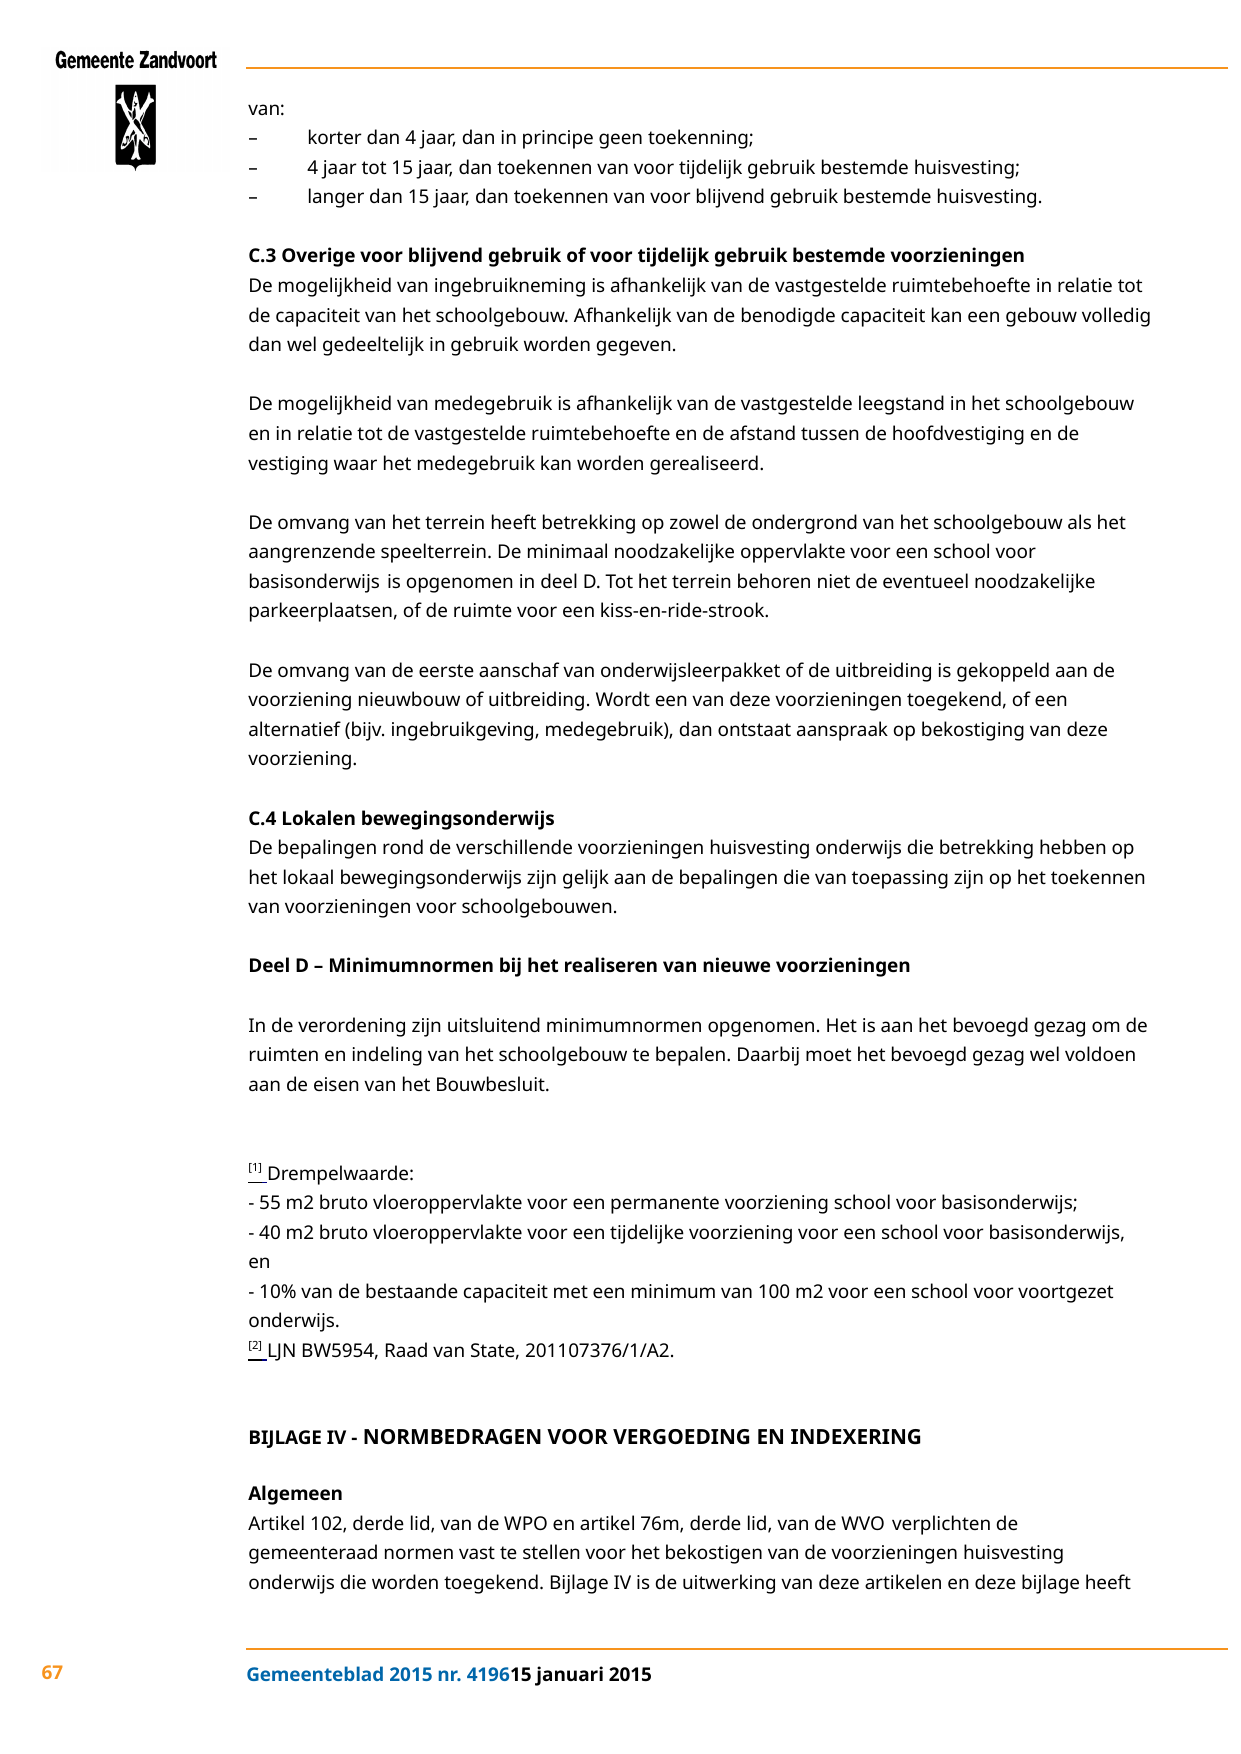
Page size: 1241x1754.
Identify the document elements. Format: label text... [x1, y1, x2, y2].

text De mogelijkheid van ingebruikneming is afhankelijk van de vastgestelde ruimtebehoefte in relatie tot de capaciteit van het schoolgebouw. Afhankelijk van de benodigde capaciteit kan een gebouw volledig dan wel gedeeltelijk in gebruik worden gegeven. [248, 272, 1152, 357]
text De omvang van de eerste aanschaf van onderwijsleerpakket of de uitbreiding is gekoppeld aan de voorziening nieuwbouw of uitbreiding. Wordt een van deze voorzieningen toegekend, of een alternatief (bijv. ingebruikgeving, medegebruik), dan ontstaat aanspraak op bekostiging van deze voorziening. [248, 657, 1152, 771]
text - 40 m2 bruto vloeroppervlakte voor een tijdelijke voorziening voor een school voor basisonderwijs, en [248, 1219, 1152, 1274]
text Artikel 102, derde lid, van de WPO en artikel 76m, derde lid, van de WVO verplichten de gemeenteraad normen vast te stellen voor het bekostigen van de voorzieningen huisvesting onderwijs die worden toegekend. Bijlage IV is de uitwerking van deze artikelen en deze bijlage heeft [248, 1510, 1152, 1595]
text Algemeen [248, 1480, 1152, 1506]
picture [41, 47, 231, 172]
list 4 jaar tot 15 jaar, dan toekennen van voor tijdelijk gebruik bestemde huisvesting; [248, 154, 1152, 180]
text De bepalingen rond de verschillende voorzieningen huisvesting onderwijs die betrekking hebben op het lokaal bewegingsonderwijs zijn gelijk aan de bepalingen die van toepassing zijn op het toekennen van voorzieningen voor schoolgebouwen. [248, 834, 1152, 919]
text BIJLAGE IV - NORMBEDRAGEN VOOR VERGOEDING EN INDEXERING [248, 1422, 1152, 1451]
text Deel D – Minimumnormen bij het realiseren van nieuwe voorzieningen [248, 953, 1152, 978]
text [2] LJN BW5954, Raad van State, 201107376/1/A2. [248, 1337, 1152, 1363]
list korter dan 4 jaar, dan in principe geen toekenning; [248, 124, 1152, 150]
text In de verordening zijn uitsluitend minimumnormen opgenomen. Het is aan het bevoegd gezag om de ruimten en indeling van het schoolgebouw te bepalen. Daarbij moet het bevoegd gezag wel voldoen aan de eisen van het Bouwbesluit. [248, 1012, 1152, 1097]
text van: [248, 95, 1152, 121]
text C.3 Overige voor blijvend gebruik of voor tijdelijk gebruik bestemde voorzieningen [248, 243, 1152, 268]
text - 10% van de bestaande capaciteit met een minimum van 100 m2 voor een school voor voortgezet onderwijs. [248, 1278, 1152, 1333]
text C.4 Lokalen bewegingsonderwijs [248, 805, 1152, 831]
text De omvang van het terrein heeft betrekking op zowel de ondergrond van het schoolgebouw als het aangrenzende speelterrein. De minimaal noodzakelijke oppervlakte voor een school voor basisonderwijs is opgenomen in deel D. Tot het terrein behoren niet de eventueel noodzakelijke parkeerplaatsen, of de ruimte voor een kiss-en-ride-strook. [248, 509, 1152, 623]
text [1] Drempelwaarde: [248, 1160, 1152, 1186]
text De mogelijkheid van medegebruik is afhankelijk van de vastgestelde leegstand in het schoolgebouw en in relatie tot de vastgestelde ruimtebehoefte en de afstand tussen de hoofdvestiging en de vestiging waar het medegebruik kan worden gerealiseerd. [248, 391, 1152, 476]
text - 55 m2 bruto vloeroppervlakte voor een permanente voorziening school voor basisonderwijs; [248, 1189, 1152, 1215]
list langer dan 15 jaar, dan toekennen van voor blijvend gebruik bestemde huisvesting. [248, 183, 1152, 209]
